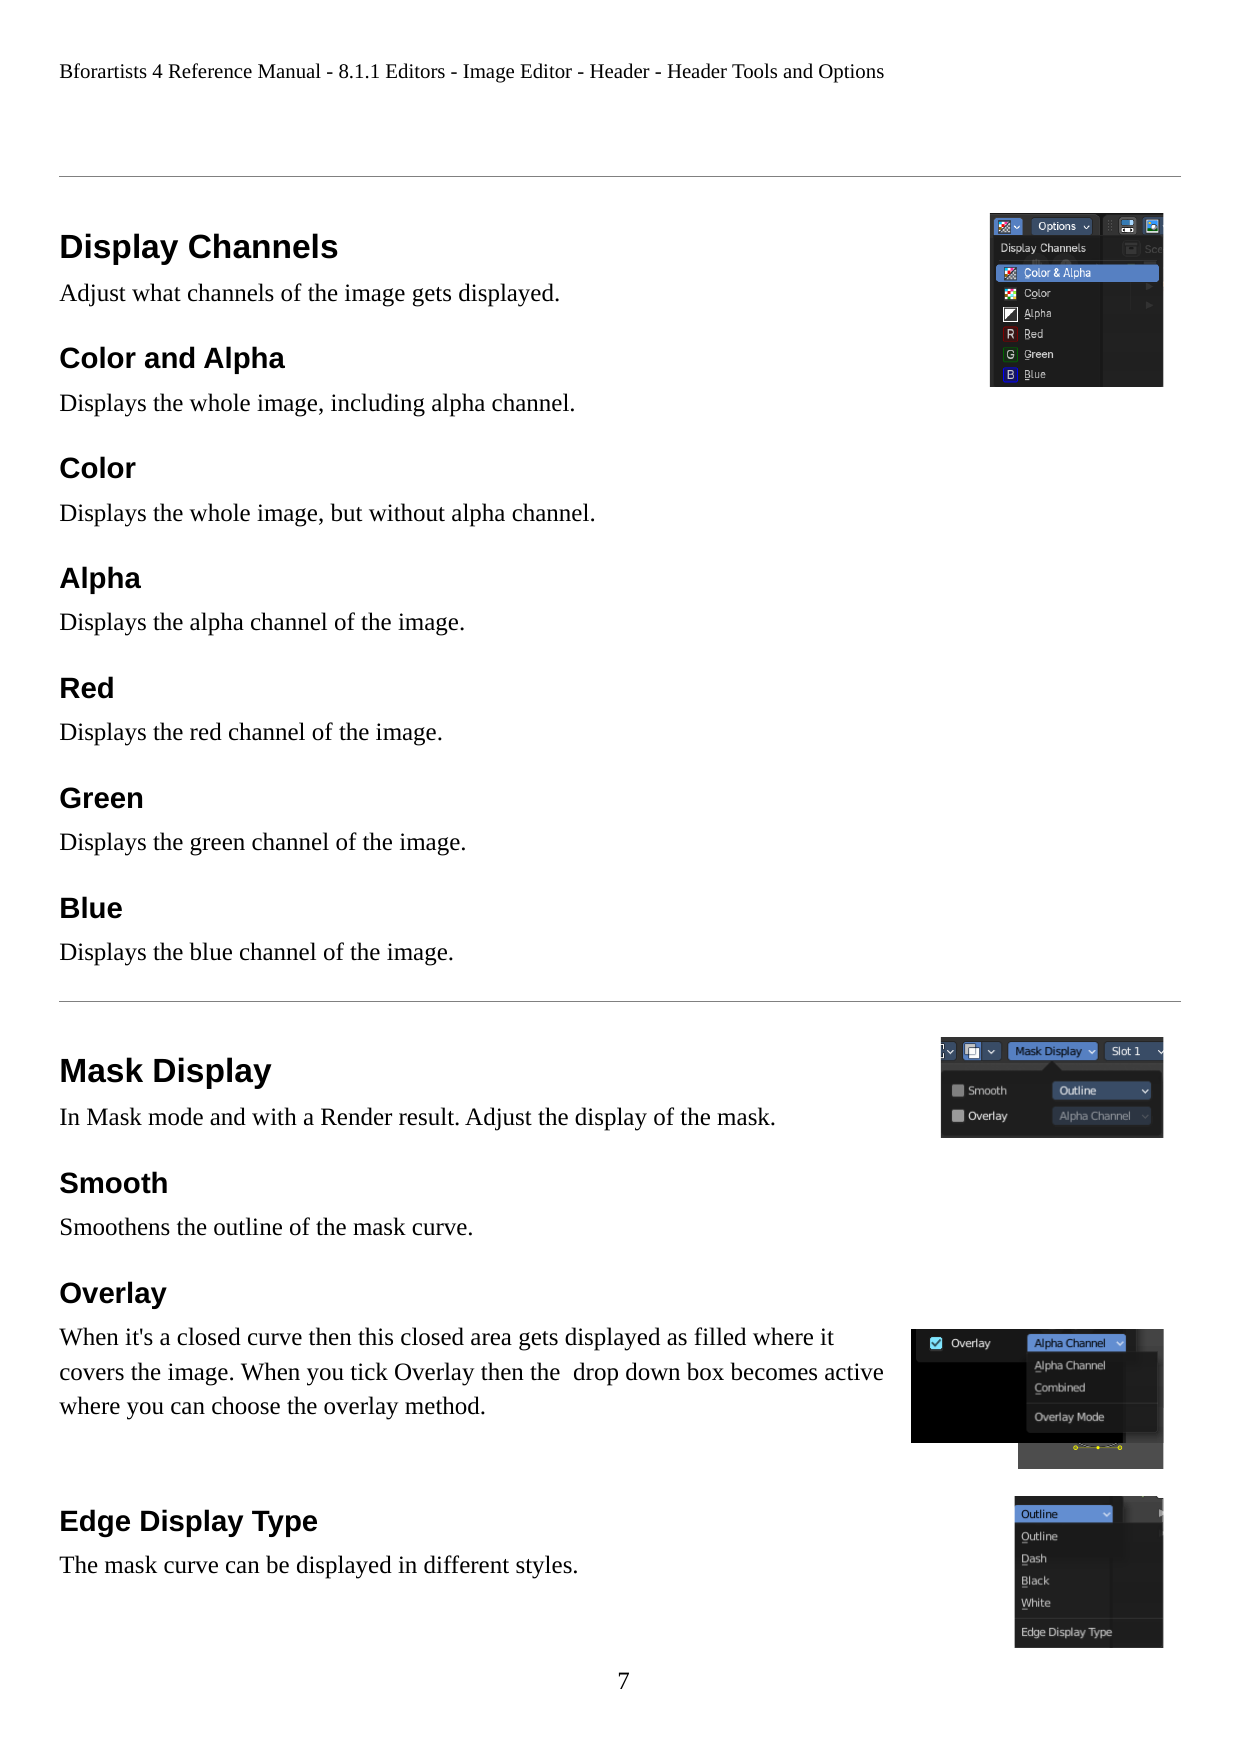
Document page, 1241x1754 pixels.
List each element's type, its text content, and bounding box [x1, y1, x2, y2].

picture [989, 213, 1164, 387]
text Displays the alpha channel of the image. [59, 607, 1181, 636]
subtitle Green [59, 781, 1181, 815]
picture [911, 1329, 1164, 1469]
subtitle Color and Alpha [59, 341, 989, 375]
subtitle Display Channels [59, 227, 989, 265]
text Smoothens the outline of the mask curve. [59, 1212, 1181, 1241]
picture [1014, 1496, 1164, 1648]
text Displays the red channel of the image. [59, 717, 1181, 746]
text Displays the green channel of the image. [59, 827, 1181, 856]
picture [940, 1037, 1164, 1138]
text When it's a closed curve then this closed area gets displayed as filled where it covers the image. When you tick Overlay then the drop down box becomes active where you can choose the overlay method. [59, 1322, 1181, 1420]
text Adjust what channels of the image gets displayed. [59, 278, 989, 307]
text In Mask mode and with a Render result. Adjust the display of the mask. [59, 1102, 940, 1131]
subtitle Mask Display [59, 1051, 940, 1090]
subtitle [1164, 1051, 1181, 1090]
text Displays the blue channel of the image. [59, 937, 1181, 966]
subtitle Overlay [59, 1276, 1181, 1310]
text Displays the whole image, including alpha channel. [59, 388, 1181, 416]
subtitle [1164, 1504, 1181, 1538]
subtitle Alpha [59, 561, 1181, 595]
subtitle Color [59, 451, 1181, 485]
text The mask curve can be displayed in different styles. [59, 1550, 1014, 1579]
subtitle Smooth [59, 1166, 1181, 1200]
text Displays the whole image, but without alpha channel. [59, 498, 1181, 526]
subtitle Blue [59, 891, 1181, 925]
subtitle [1164, 227, 1181, 265]
subtitle [1164, 341, 1181, 375]
subtitle Edge Display Type [59, 1504, 1014, 1538]
subtitle Red [59, 671, 1181, 705]
